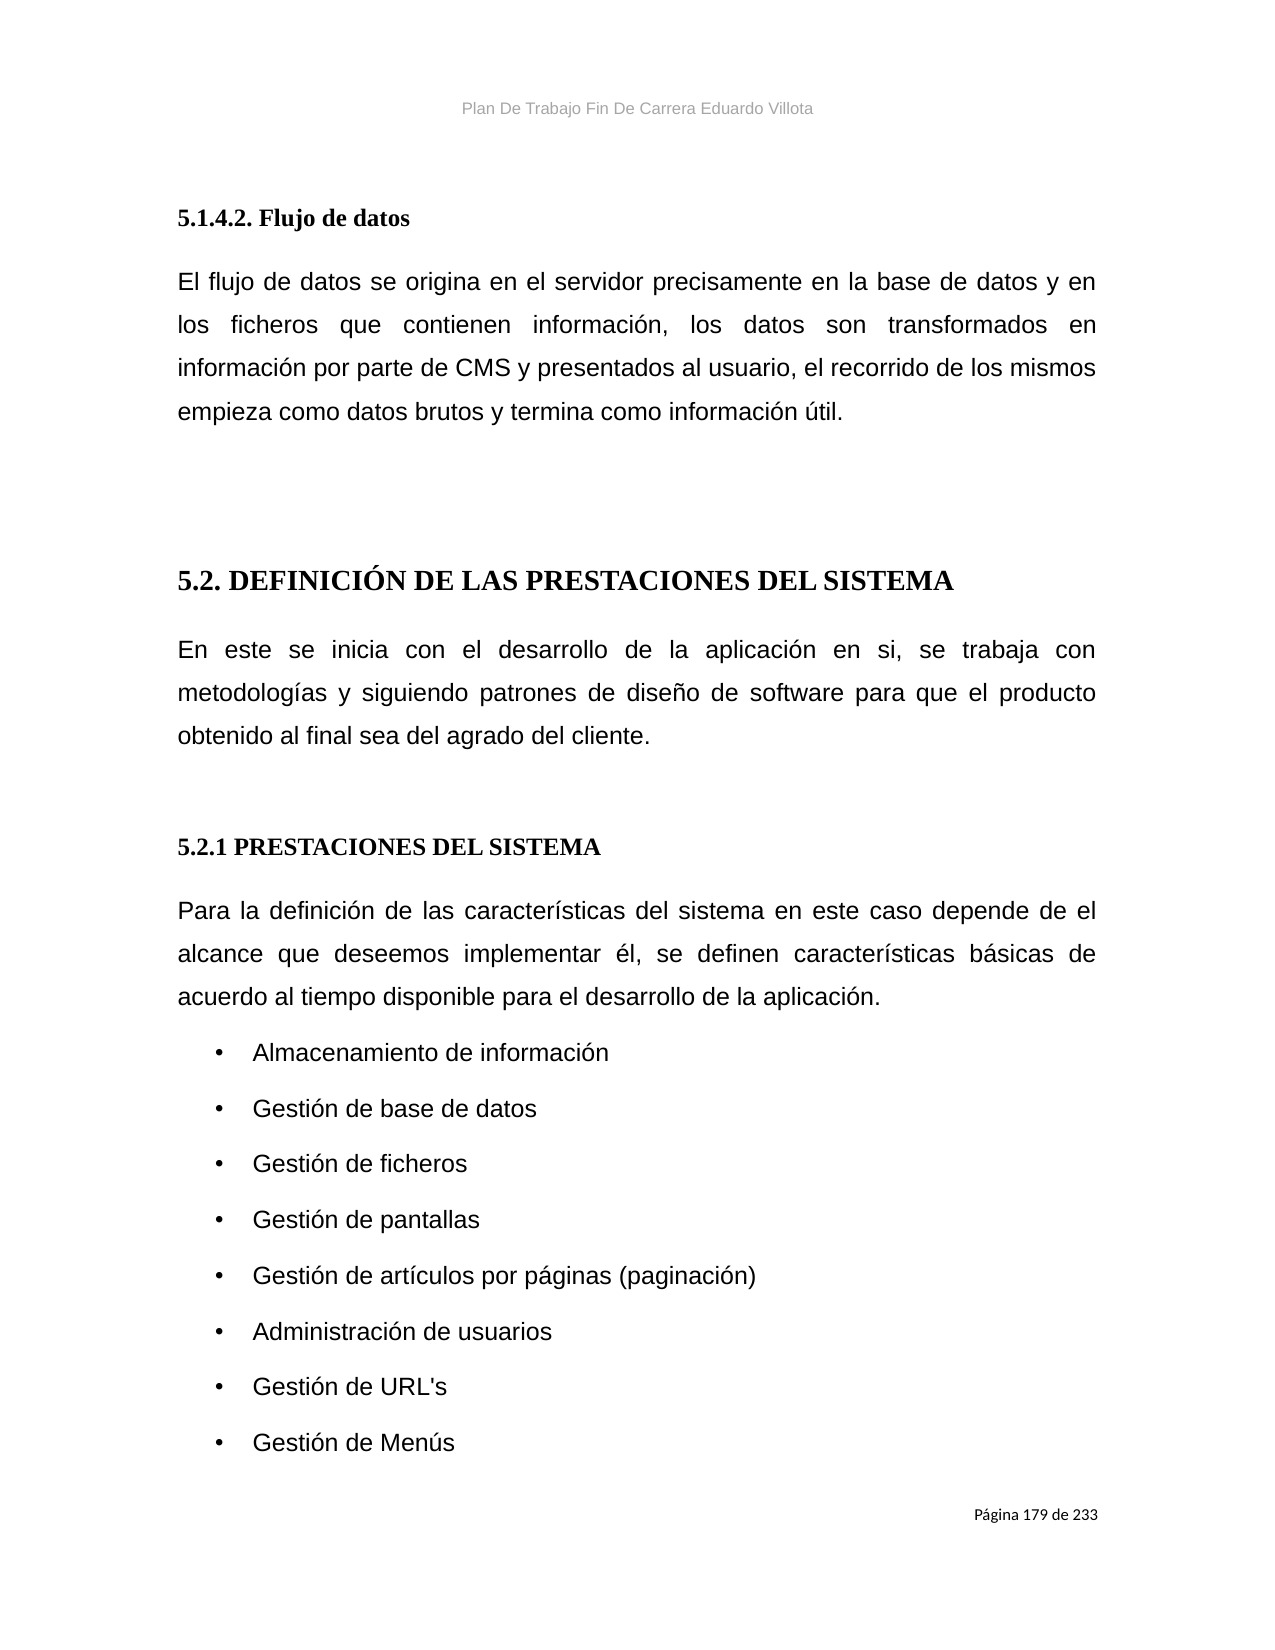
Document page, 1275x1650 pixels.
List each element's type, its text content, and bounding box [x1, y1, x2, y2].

list Gestión de Menús [215, 1428, 1098, 1457]
list Gestión de ficheros [215, 1149, 1098, 1178]
list Gestión de URL's [215, 1372, 1098, 1401]
list Gestión de base de datos [215, 1094, 1098, 1122]
text 5.2. DEFINICIÓN DE LAS PRESTACIONES DEL SISTEMA [177, 563, 1098, 597]
text Para la definición de las características del sistema en este caso depende de el alcance que deseemos implementar él, se definen características básicas de acuerdo al tiempo disponible para el desarrollo de la aplicación. [177, 896, 1098, 1011]
list Administración de usuarios [215, 1317, 1098, 1345]
text 5.2.1 PRESTACIONES DEL SISTEMA [177, 832, 1098, 861]
text En este se inicia con el desarrollo de la aplicación en si, se trabaja con metodologías y siguiendo patrones de diseño de software para que el producto obtenido al final sea del agrado del cliente. [177, 634, 1098, 749]
text El flujo de datos se origina en el servidor precisamente en la base de datos y en los ficheros que contienen información, los datos son transformados en información por parte de CMS y presentados al usuario, el recorrido de los mismos empieza como datos brutos y termina como información útil. [177, 267, 1098, 425]
list Almacenamiento de información [215, 1038, 1098, 1067]
list Gestión de artículos por páginas (paginación) [215, 1261, 1098, 1290]
list Gestión de pantallas [215, 1205, 1098, 1234]
text 5.1.4.2. Flujo de datos [177, 203, 1098, 232]
